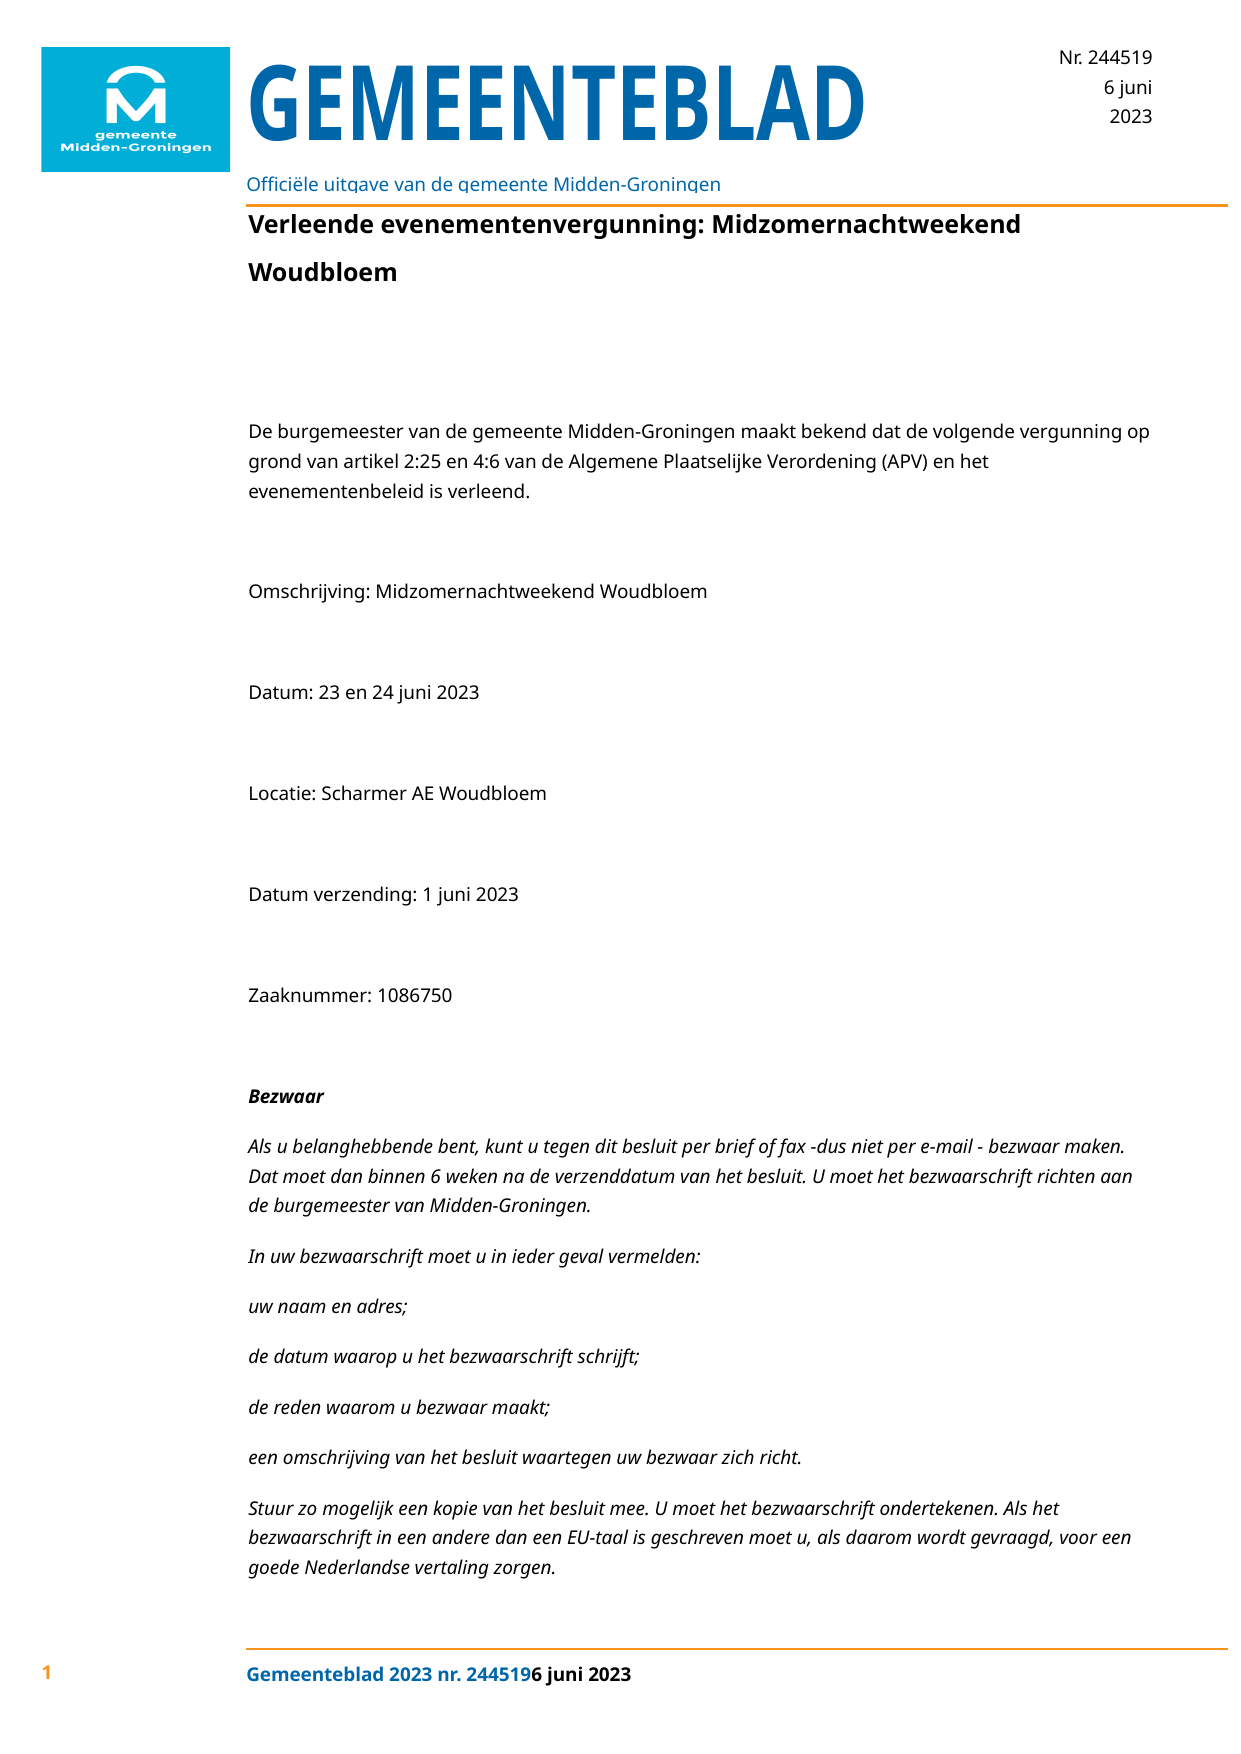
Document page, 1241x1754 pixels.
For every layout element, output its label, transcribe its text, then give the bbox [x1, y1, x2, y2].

text Datum verzending: 1 juni 2023 [248, 881, 1152, 907]
text Omschrijving: Midzomernachtweekend Woudbloem [248, 579, 1152, 604]
text een omschrijving van het besluit waartegen uw bezwaar zich richt. [248, 1444, 1152, 1470]
text uw naam en adres; [248, 1293, 1152, 1319]
text Locatie: Scharmer AE Woudbloem [248, 780, 1152, 806]
text Als u belanghebbende bent, kunt u tegen dit besluit per brief of fax -dus niet per e-mail - bezwaar maken. Dat moet dan binnen 6 weken na de verzenddatum van het besluit. U moet het bezwaarschrift richten aan de burgemeester van Midden-Groningen. [248, 1133, 1152, 1218]
text Zaaknummer: 1086750 [248, 982, 1152, 1008]
text In uw bezwaarschrift moet u in ieder geval vermelden: [248, 1243, 1152, 1269]
text Stuur zo mogelijk een kopie van het besluit mee. U moet het bezwaarschrift ondertekenen. Als het bezwaarschrift in een andere dan een EU-taal is geschreven moet u, als daarom wordt gevraagd, voor een goede Nederlandse vertaling zorgen. [248, 1495, 1152, 1580]
text De burgemeester van de gemeente Midden-Groningen maakt bekend dat de volgende vergunning op grond van artikel 2:25 en 4:6 van de Algemene Plaatselijke Verordening (APV) en het evenementenbeleid is verleend. [248, 419, 1152, 504]
text de datum waarop u het bezwaarschrift schrijft; [248, 1344, 1152, 1369]
picture [107, 89, 165, 122]
picture [108, 66, 164, 82]
text Bezwaar [248, 1083, 1152, 1109]
picture [184, 146, 190, 153]
text Verleende evenementenvergunning: Midzomernachtweekend Woudbloem [248, 207, 1152, 288]
text de reden waarom u bezwaar maakt; [248, 1394, 1152, 1420]
text Datum: 23 en 24 juni 2023 [248, 679, 1152, 705]
